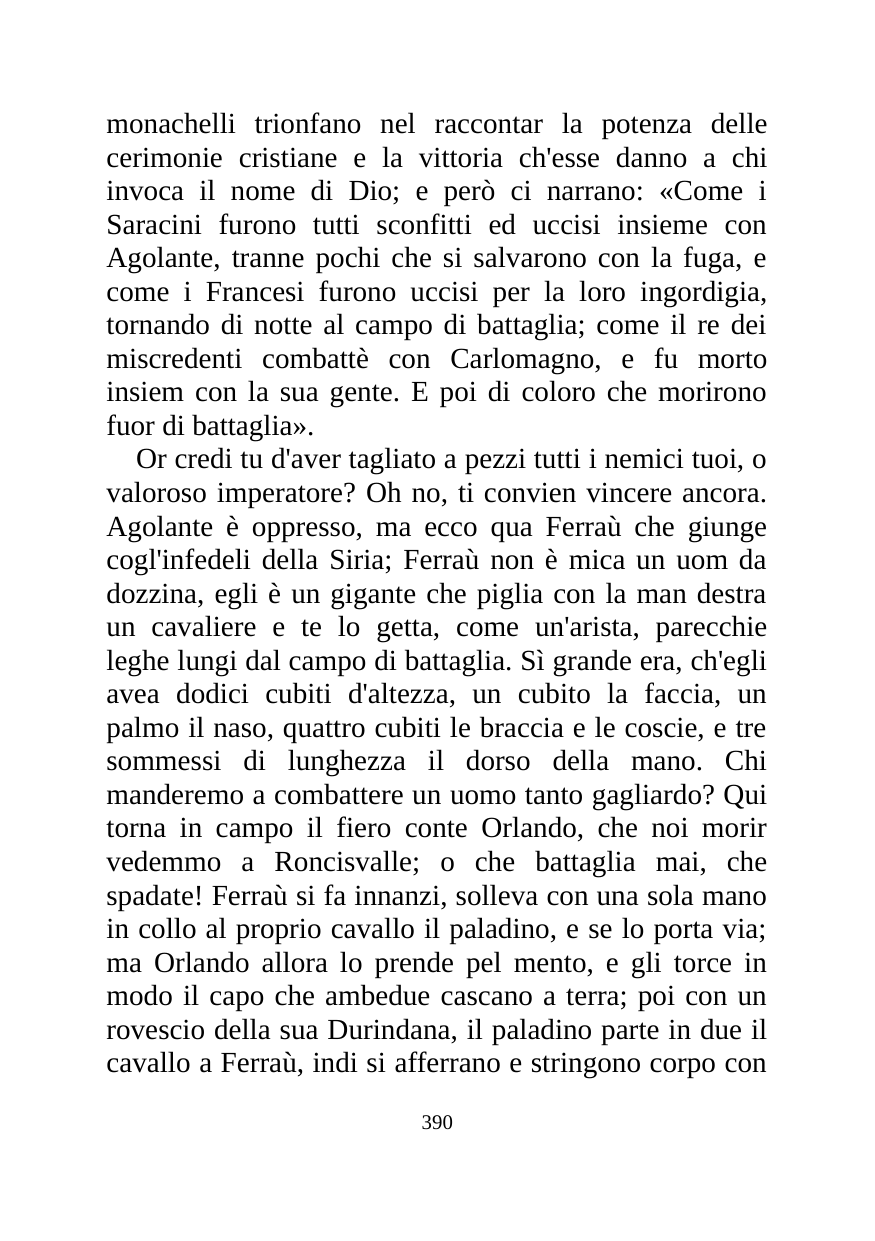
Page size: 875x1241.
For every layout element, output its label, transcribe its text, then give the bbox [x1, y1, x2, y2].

text monachelli trionfano nel raccontar la potenza delle cerimonie cristiane e la vittoria ch'esse danno a chi invoca il nome di Dio; e però ci narrano: «Come i Saracini furono tutti sconfitti ed uccisi insieme con Agolante, tranne pochi che si salvarono con la fuga, e come i Francesi furono uccisi per la loro ingordigia, tornando di notte al campo di battaglia; come il re dei miscredenti combattè con Carlomagno, e fu morto insiem con la sua gente. E poi di coloro che morirono fuor di battaglia». [106, 106, 768, 442]
text Or credi tu d'aver tagliato a pezzi tutti i nemici tuoi, o valoroso imperatore? Oh no, ti convien vincere ancora. Agolante è oppresso, ma ecco qua Ferraù che giunge cogl'infedeli della Siria; Ferraù non è mica un uom da dozzina, egli è un gigante che piglia con la man destra un cavaliere e te lo getta, come un'arista, parecchie leghe lungi dal campo di battaglia. Sì grande era, ch'egli avea dodici cubiti d'altezza, un cubito la faccia, un palmo il naso, quattro cubiti le braccia e le coscie, e tre sommessi di lunghezza il dorso della mano. Chi manderemo a combattere un uomo tanto gagliardo? Qui torna in campo il fiero conte Orlando, che noi morir vedemmo a Roncisvalle; o che battaglia mai, che spadate! Ferraù si fa innanzi, solleva con una sola mano in collo al proprio cavallo il paladino, e se lo porta via; ma Orlando allora lo prende pel mento, e gli torce in modo il capo che ambedue cascano a terra; poi con un rovescio della sua Durindana, il paladino parte in due il cavallo a Ferraù, indi si afferrano e stringono corpo con [106, 442, 768, 1079]
